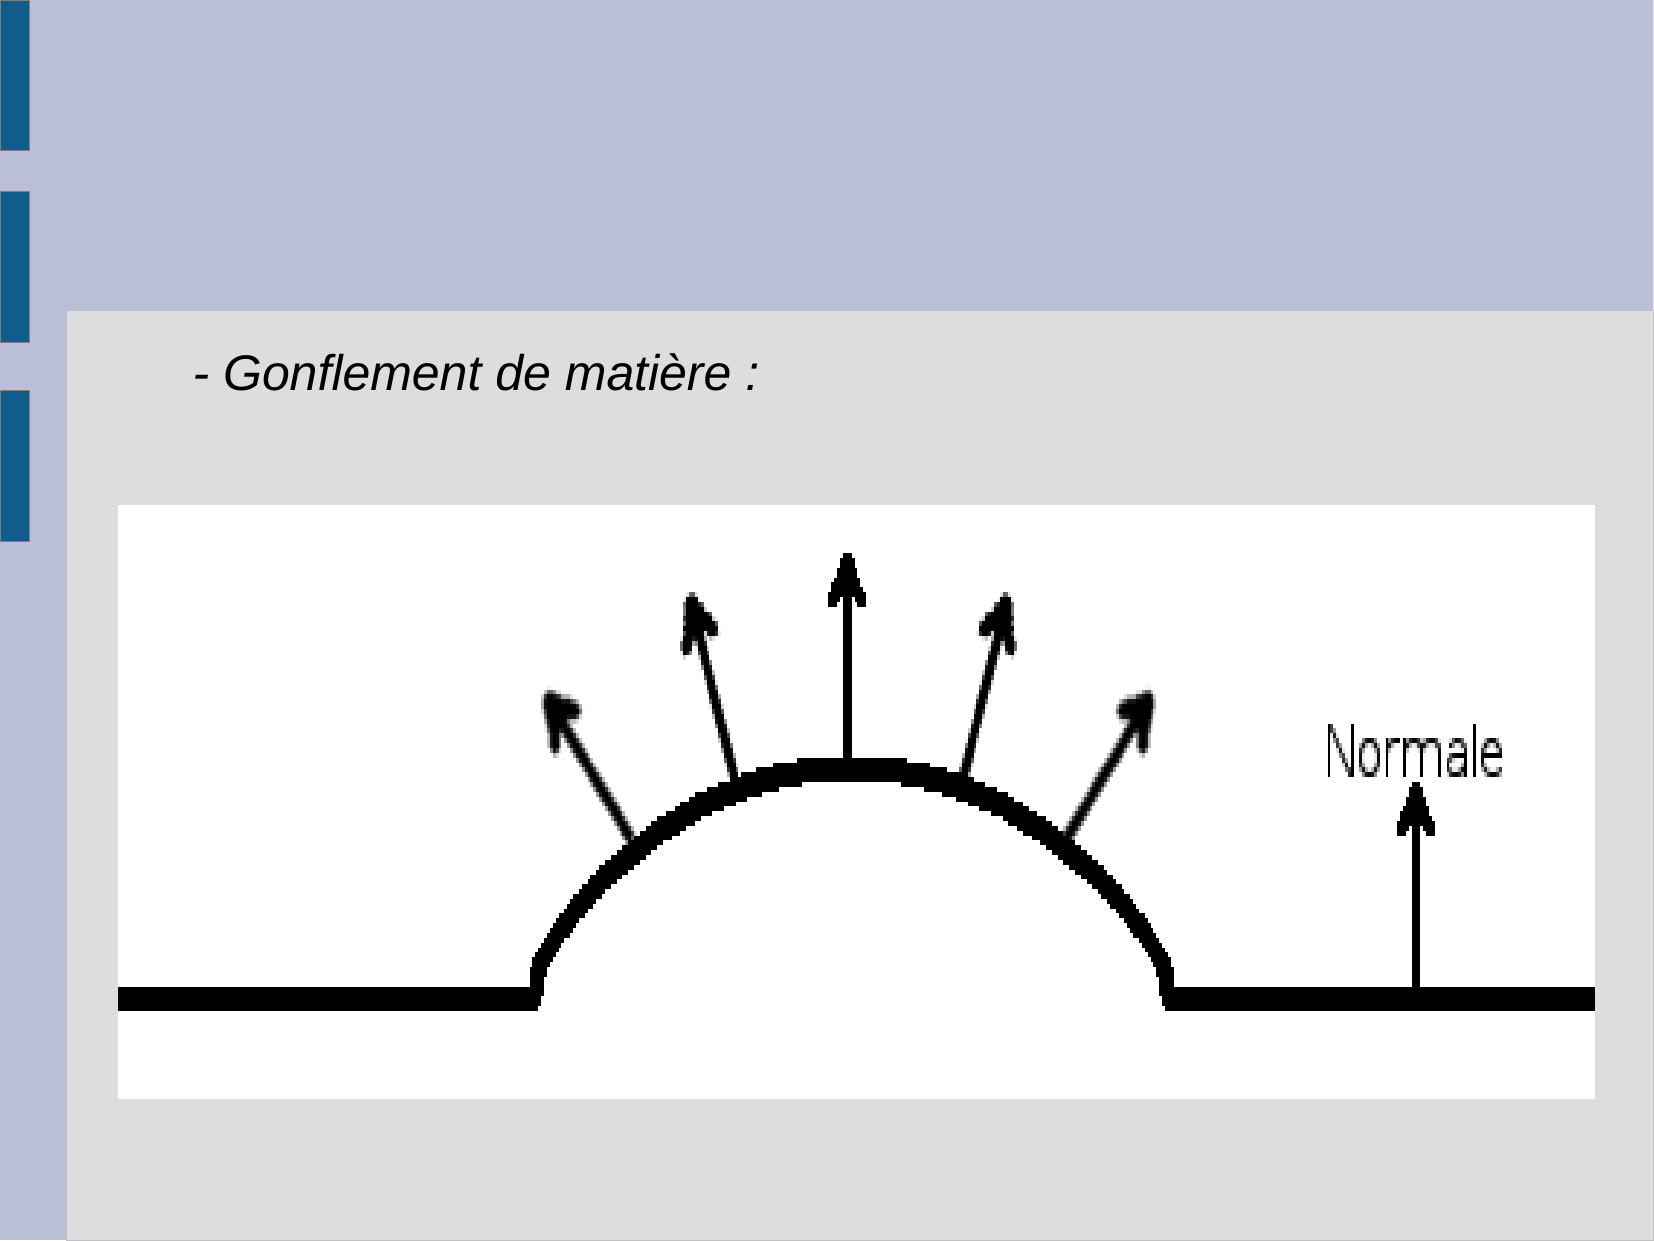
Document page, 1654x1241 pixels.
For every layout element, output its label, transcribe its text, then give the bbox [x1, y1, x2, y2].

list - Gonflement de matière : [121, 344, 1534, 505]
picture [118, 505, 1595, 1099]
